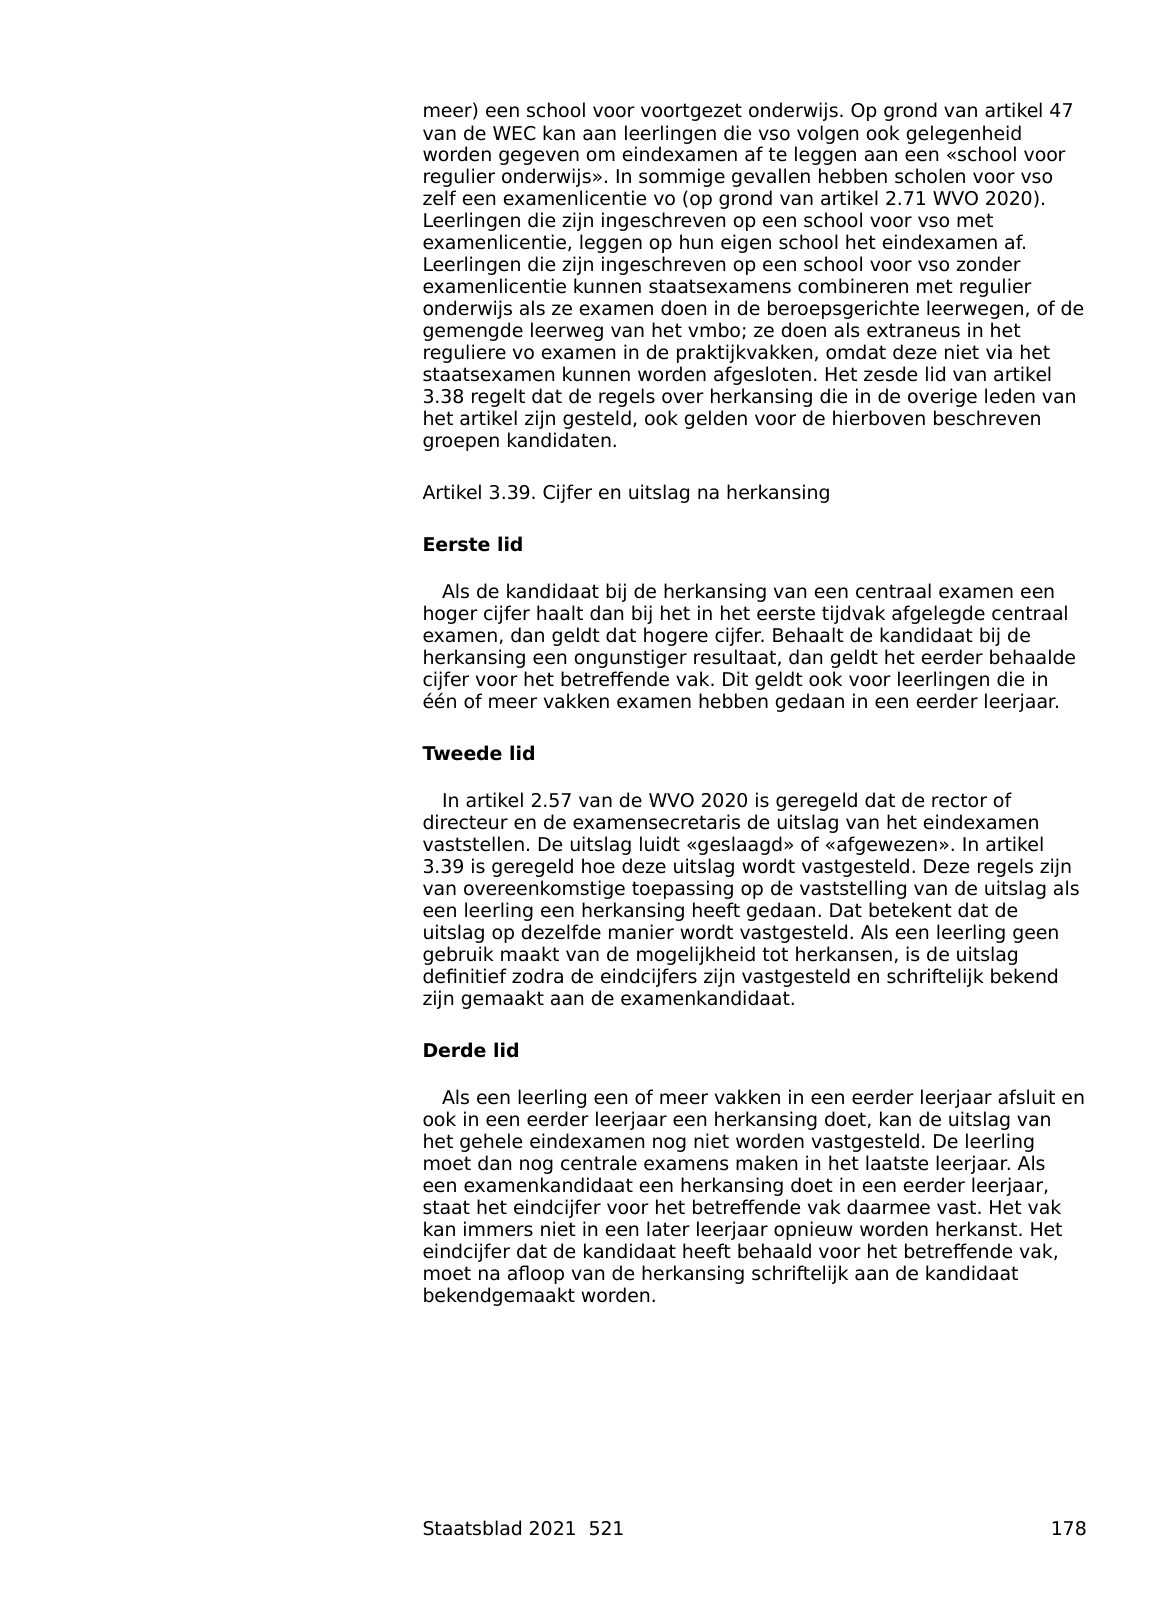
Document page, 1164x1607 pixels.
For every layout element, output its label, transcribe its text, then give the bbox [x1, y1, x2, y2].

text Als een leerling een of meer vakken in een eerder leerjaar afsluit en ook in een eerder leerjaar een herkansing doet, kan de uitslag van het gehele eindexamen nog niet worden vastgesteld. De leerling moet dan nog centrale examens maken in het laatste leerjaar. Als een examenkandidaat een herkansing doet in een eerder leerjaar, staat het eindcijfer voor het betreffende vak daarmee vast. Het vak kan immers niet in een later leerjaar opnieuw worden herkanst. Het eindcijfer dat de kandidaat heeft behaald voor het betreffende vak, moet na afloop van de herkansing schriftelijk aan de kandidaat bekendgemaakt worden. [422, 1087, 1087, 1306]
subtitle Artikel 3.39. Cijfer en uitslag na herkansing [422, 482, 1087, 504]
subtitle Eerste lid [422, 534, 1087, 556]
subtitle Tweede lid [422, 743, 1087, 765]
subtitle Derde lid [422, 1040, 1087, 1062]
text Als de kandidaat bij de herkansing van een centraal examen een hoger cijfer haalt dan bij het in het eerste tijdvak afgelegde centraal examen, dan geldt dat hogere cijfer. Behaalt de kandidaat bij de herkansing een ongunstiger resultaat, dan geldt het eerder behaalde cijfer voor het betreffende vak. Dit geldt ook voor leerlingen die in één of meer vakken examen hebben gedaan in een eerder leerjaar. [422, 581, 1087, 713]
text In artikel 2.57 van de WVO 2020 is geregeld dat de rector of directeur en de examensecretaris de uitslag van het eindexamen vaststellen. De uitslag luidt «geslaagd» of «afgewezen». In artikel 3.39 is geregeld hoe deze uitslag wordt vastgesteld. Deze regels zijn van overeenkomstige toepassing op de vaststelling van de uitslag als een leerling een herkansing heeft gedaan. Dat betekent dat de uitslag op dezelfde manier wordt vastgesteld. Als een leerling geen gebruik maakt van de mogelijkheid tot herkansen, is de uitslag definitief zodra de eindcijfers zijn vastgesteld en schriftelijk bekend zijn gemaakt aan de examenkandidaat. [422, 790, 1087, 1010]
text meer) een school voor voortgezet onderwijs. Op grond van artikel 47 van de WEC kan aan leerlingen die vso volgen ook gelegenheid worden gegeven om eindexamen af te leggen aan een «school voor regulier onderwijs». In sommige gevallen hebben scholen voor vso zelf een examenlicentie vo (op grond van artikel 2.71 WVO 2020). Leerlingen die zijn ingeschreven op een school voor vso met examenlicentie, leggen op hun eigen school het eindexamen af. Leerlingen die zijn ingeschreven op een school voor vso zonder examenlicentie kunnen staatsexamens combineren met regulier onderwijs als ze examen doen in de beroepsgerichte leerwegen, of de gemengde leerweg van het vmbo; ze doen als extraneus in het reguliere vo examen in de praktijkvakken, omdat deze niet via het staatsexamen kunnen worden afgesloten. Het zesde lid van artikel 3.38 regelt dat de regels over herkansing die in de overige leden van het artikel zijn gesteld, ook gelden voor de hierboven beschreven groepen kandidaten. [422, 100, 1087, 452]
